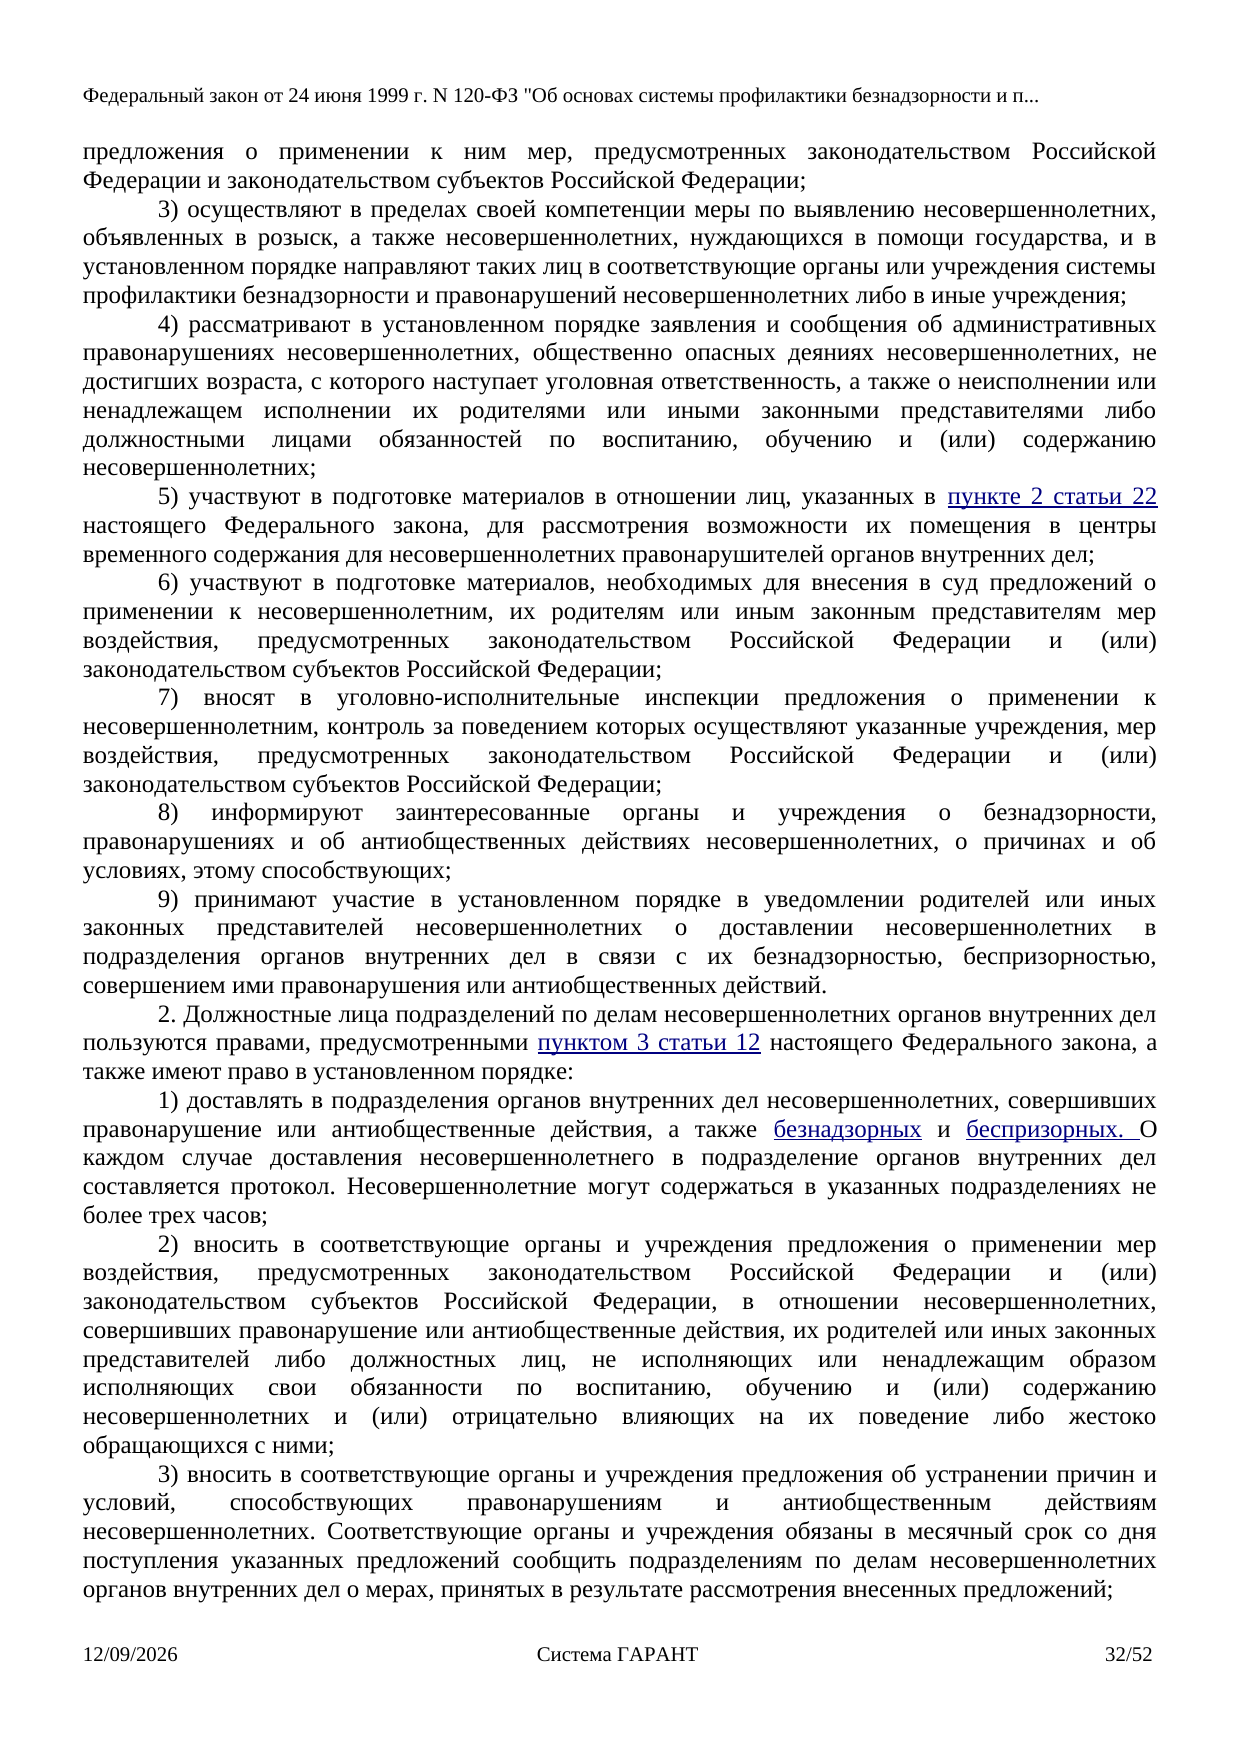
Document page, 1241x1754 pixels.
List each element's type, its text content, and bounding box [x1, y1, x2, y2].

text 5) участвуют в подготовке материалов в отношении лиц, указанных в пункте 2 статьи 22 настоящего Федерального закона, для рассмотрения возможности их помещения в центры временного содержания для несовершеннолетних правонарушителей органов внутренних дел; [83, 481, 1157, 567]
text 3) осуществляют в пределах своей компетенции меры по выявлению несовершеннолетних, объявленных в розыск, а также несовершеннолетних, нуждающихся в помощи государства, и в установленном порядке направляют таких лиц в соответствующие органы или учреждения системы профилактики безнадзорности и правонарушений несовершеннолетних либо в иные учреждения; [83, 194, 1157, 309]
text 2) вносить в соответствующие органы и учреждения предложения о применении мер воздействия, предусмотренных законодательством Российской Федерации и (или) законодательством субъектов Российской Федерации, в отношении несовершеннолетних, совершивших правонарушение или антиобщественные действия, их родителей или иных законных представителей либо должностных лиц, не исполняющих или ненадлежащим образом исполняющих свои обязанности по воспитанию, обучению и (или) содержанию несовершеннолетних и (или) отрицательно влияющих на их поведение либо жестоко обращающихся с ними; [83, 1229, 1157, 1459]
text 3) вносить в соответствующие органы и учреждения предложения об устранении причин и условий, способствующих правонарушениям и антиобщественным действиям несовершеннолетних. Соответствующие органы и учреждения обязаны в месячный срок со дня поступления указанных предложений сообщить подразделениям по делам несовершеннолетних органов внутренних дел о мерах, принятых в результате рассмотрения внесенных предложений; [83, 1459, 1157, 1602]
text 6) участвуют в подготовке материалов, необходимых для внесения в суд предложений о применении к несовершеннолетним, их родителям или иным законным представителям мер воздействия, предусмотренных законодательством Российской Федерации и (или) законодательством субъектов Российской Федерации; [83, 567, 1157, 682]
text 4) рассматривают в установленном порядке заявления и сообщения об административных правонарушениях несовершеннолетних, общественно опасных деяниях несовершеннолетних, не достигших возраста, с которого наступает уголовная ответственность, а также о неисполнении или ненадлежащем исполнении их родителями или иными законными представителями либо должностными лицами обязанностей по воспитанию, обучению и (или) содержанию несовершеннолетних; [83, 309, 1157, 481]
text предложения о применении к ним мер, предусмотренных законодательством Российской Федерации и законодательством субъектов Российской Федерации; [83, 136, 1157, 194]
text 8) информируют заинтересованные органы и учреждения о безнадзорности, правонарушениях и об антиобщественных действиях несовершеннолетних, о причинах и об условиях, этому способствующих; [83, 797, 1157, 884]
text 7) вносят в уголовно-исполнительные инспекции предложения о применении к несовершеннолетним, контроль за поведением которых осуществляют указанные учреждения, мер воздействия, предусмотренных законодательством Российской Федерации и (или) законодательством субъектов Российской Федерации; [83, 682, 1157, 797]
text 2. Должностные лица подразделений по делам несовершеннолетних органов внутренних дел пользуются правами, предусмотренными пунктом 3 статьи 12 настоящего Федерального закона, а также имеют право в установленном порядке: [83, 999, 1157, 1085]
text 1) доставлять в подразделения органов внутренних дел несовершеннолетних, совершивших правонарушение или антиобщественные действия, а также безнадзорных и беспризорных. О каждом случае доставления несовершеннолетнего в подразделение органов внутренних дел составляется протокол. Несовершеннолетние могут содержаться в указанных подразделениях не более трех часов; [83, 1085, 1157, 1229]
text 9) принимают участие в установленном порядке в уведомлении родителей или иных законных представителей несовершеннолетних о доставлении несовершеннолетних в подразделения органов внутренних дел в связи с их безнадзорностью, беспризорностью, совершением ими правонарушения или антиобщественных действий. [83, 884, 1157, 999]
